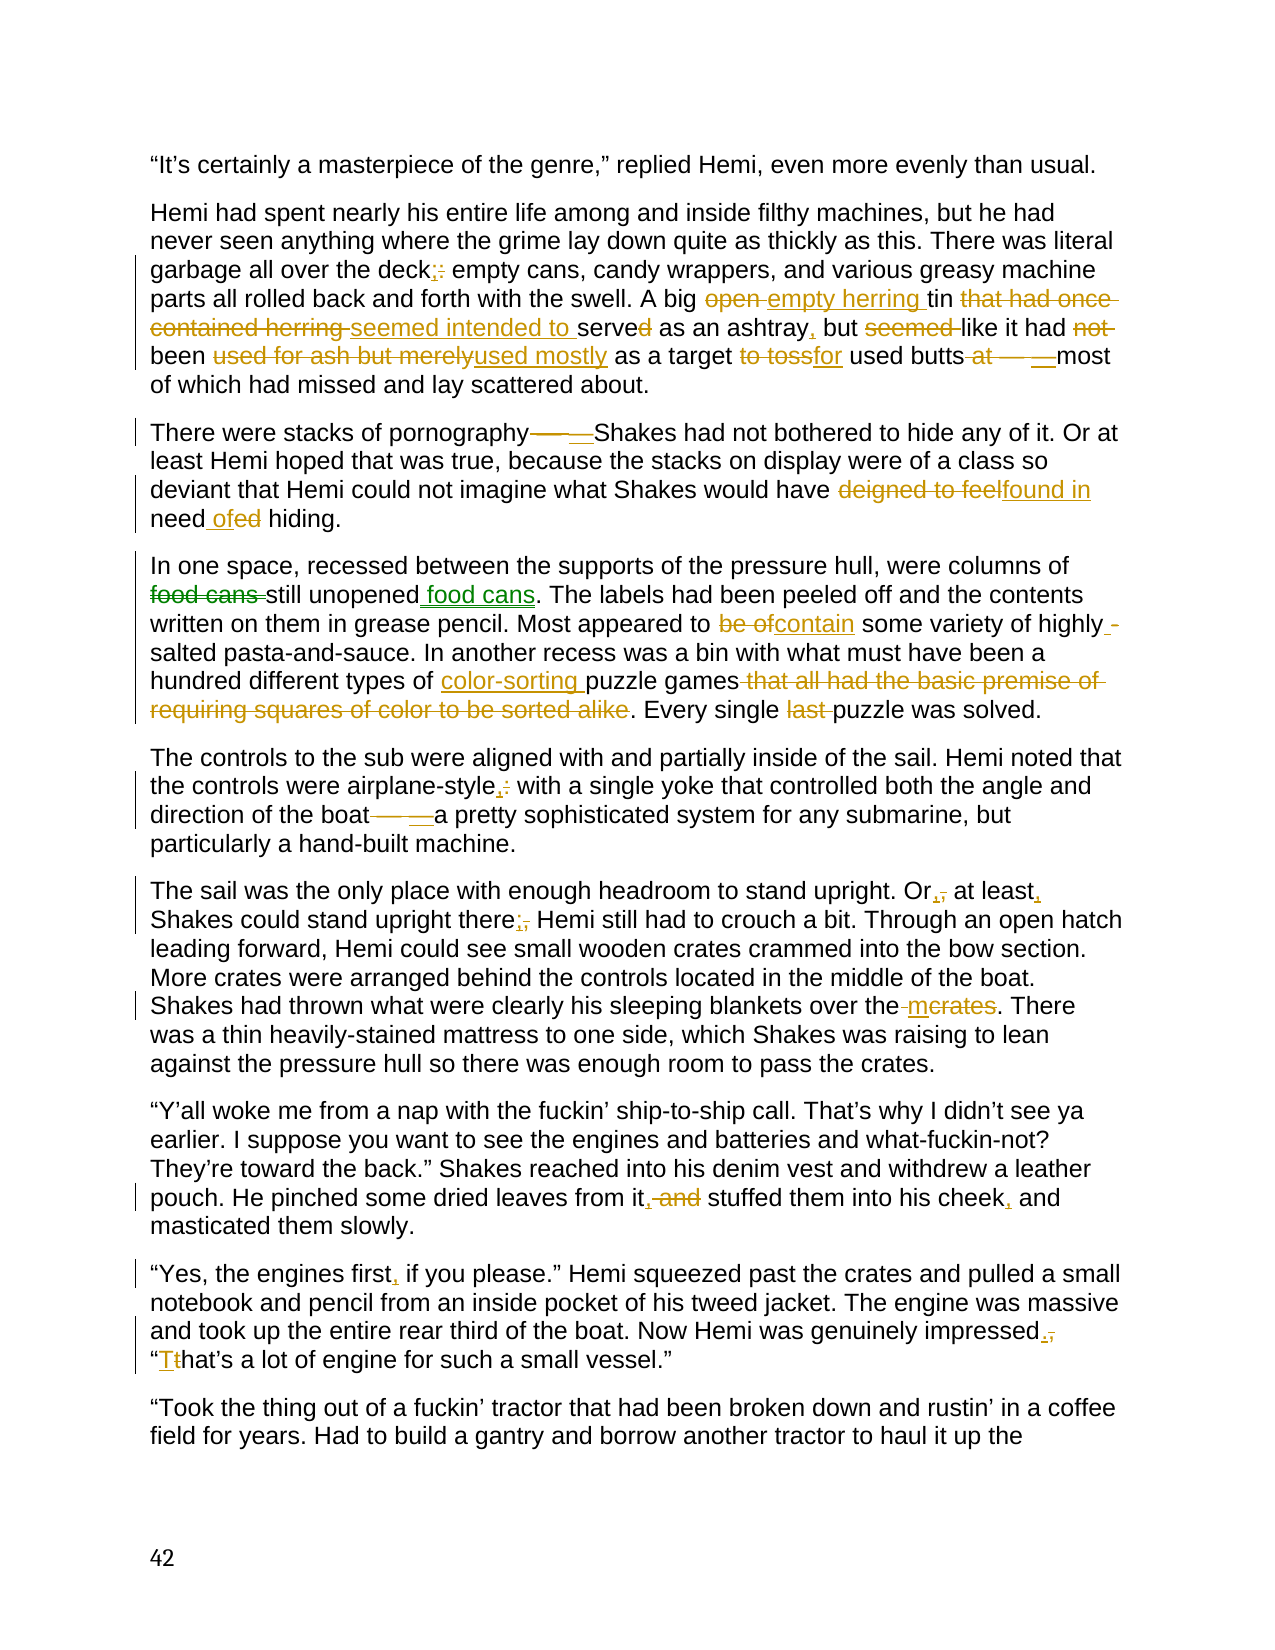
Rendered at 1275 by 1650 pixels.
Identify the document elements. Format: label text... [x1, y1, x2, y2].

text “Took the thing out of a fuckin’ tractor that had been broken down and rustin’ in a coffee field for years. Had to build a gantry and borrow another tractor to haul it up the [150, 1392, 1125, 1450]
text Hemi had spent nearly his entire life among and inside filthy machines, but he had never seen anything where the grime lay down quite as thickly as this. There was literal garbage all over the deck; empty cans, candy wrappers, and various greasy machine parts all rolled back and forth with the swell. A big empty herring tin seemed intended to serve as an ashtray, but like it had been used mostly as a target for used butts—most of which had missed and lay scattered about. [150, 197, 1125, 399]
text The sail was the only place with enough headroom to stand upright. Or, at least, Shakes could stand upright there; Hemi still had to crouch a bit. Through an open hatch leading forward, Hemi could see small wooden crates crammed into the bow section. More crates were arranged behind the controls located in the middle of the boat. Shakes had thrown what were clearly his sleeping blankets over them. There was a thin heavily-stained mattress to one side, which Shakes was raising to lean against the pressure hull so there was enough room to pass the crates. [150, 876, 1125, 1077]
text “It’s certainly a masterpiece of the genre,” replied Hemi, even more evenly than usual. [150, 150, 1125, 179]
text In one space, recessed between the supports of the pressure hull, were columns of still unopened food cans. The labels had been peeled off and the contents written on them in grease pencil. Most appeared to contain some variety of highly salted pasta-and-sauce. In another recess was a bin with what must have been a hundred different types of color-sorting puzzle games. Every single puzzle was solved. [150, 551, 1125, 724]
text “Yes, the engines first, if you please.” Hemi squeezed past the crates and pulled a small notebook and pencil from an inside pocket of his tweed jacket. The engine was massive and took up the entire rear third of the boat. Now Hemi was genuinely impressed. “That’s a lot of engine for such a small vessel.” [150, 1259, 1125, 1374]
text The controls to the sub were aligned with and partially inside of the sail. Hemi noted that the controls were airplane-style, with a single yoke that controlled both the angle and direction of the boat—a pretty sophisticated system for any submarine, but particularly a hand-built machine. [150, 742, 1125, 857]
text There were stacks of pornography—Shakes had not bothered to hide any of it. Or at least Hemi hoped that was true, because the stacks on display were of a class so deviant that Hemi could not imagine what Shakes would have found in need of hiding. [150, 417, 1125, 532]
text “Y’all woke me from a nap with the fuckin’ ship-to-ship call. That’s why I didn’t see ya earlier. I suppose you want to see the engines and batteries and what-fuckin-not? They’re toward the back.” Shakes reached into his denim vest and withdrew a leather pouch. He pinched some dried leaves from it, stuffed them into his cheek, and masticated them slowly. [150, 1096, 1125, 1240]
